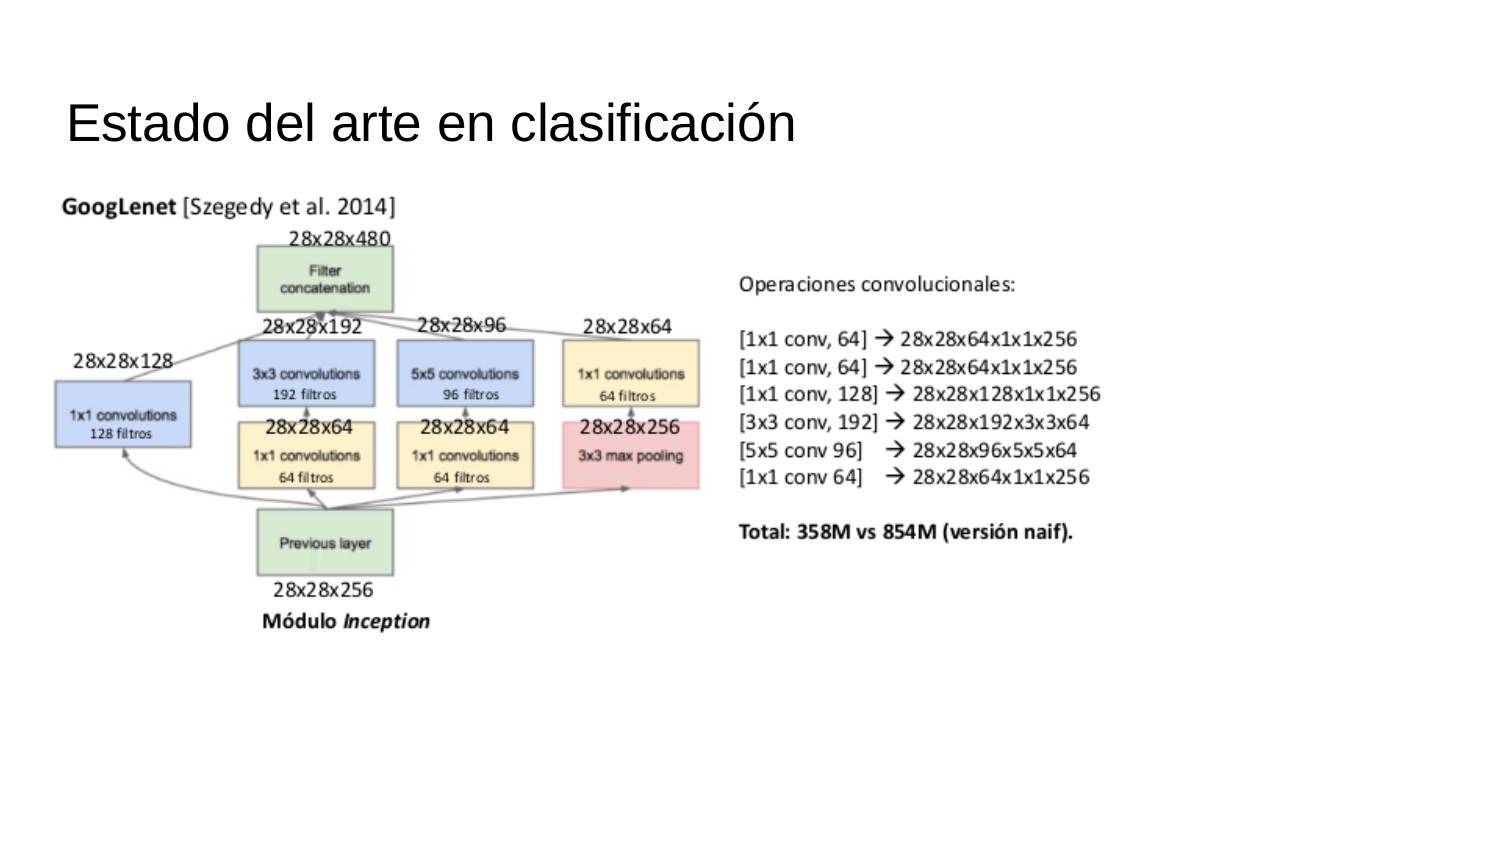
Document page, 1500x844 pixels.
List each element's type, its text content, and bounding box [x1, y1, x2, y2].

picture [51, 188, 1113, 641]
title Estado del arte en clasificación [51, 72, 1449, 167]
